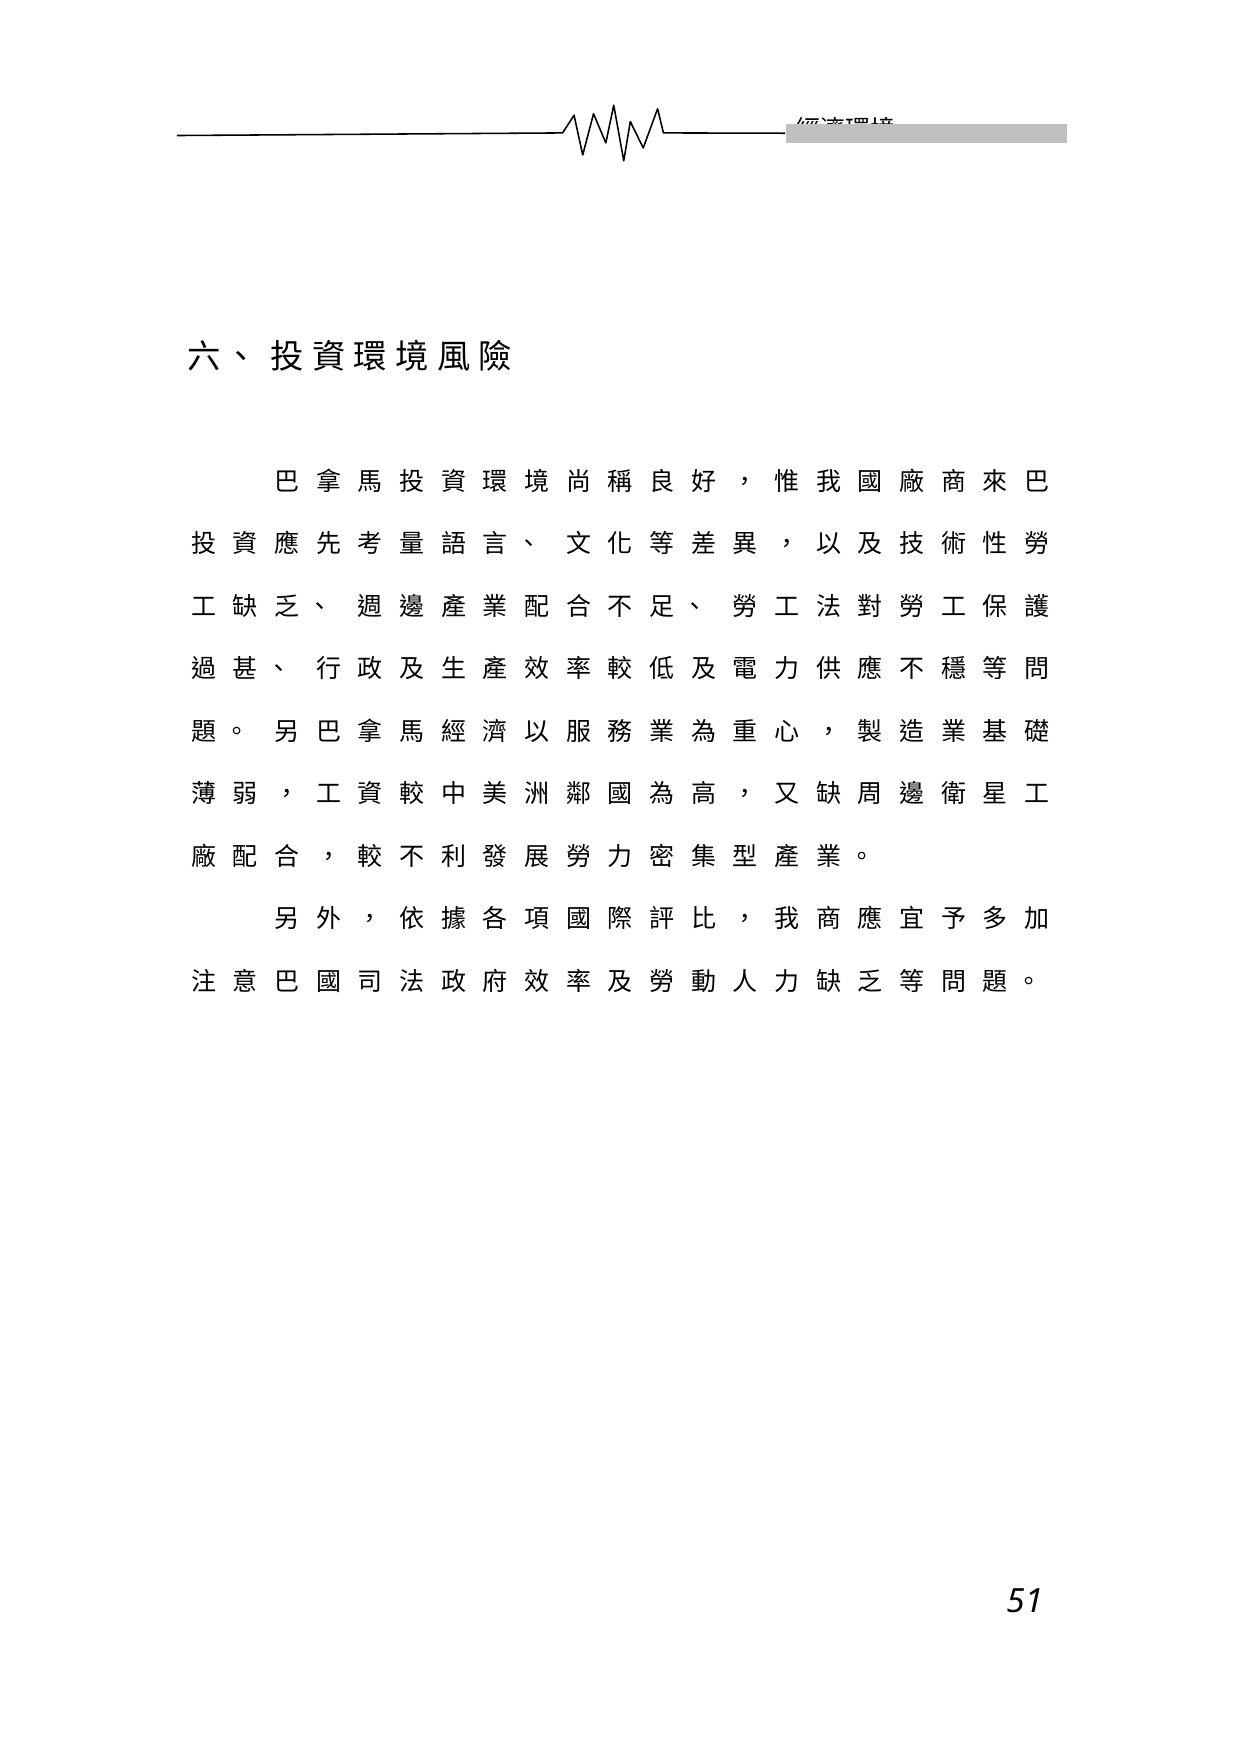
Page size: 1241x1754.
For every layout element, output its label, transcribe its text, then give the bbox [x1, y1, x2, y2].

text 六、投資環境風險 [183, 313, 1058, 375]
text 巴拿馬投資環境尚稱良好，惟我國廠商來巴投資應先考量語言、文化等差異，以及技術性勞工缺乏、週邊產業配合不足、勞工法對勞工保護過甚、行政及生產效率較低及電力供應不穩等問題。另巴拿馬經濟以服務業為重心，製造業基礎薄弱，工資較中美洲鄰國為高，又缺周邊衛星工廠配合，較不利發展勞力密集型產業。 [183, 438, 1058, 875]
text 另外，依據各項國際評比，我商應宜予多加注意巴國司法政府效率及勞動人力缺乏等問題。 [183, 875, 1058, 1000]
